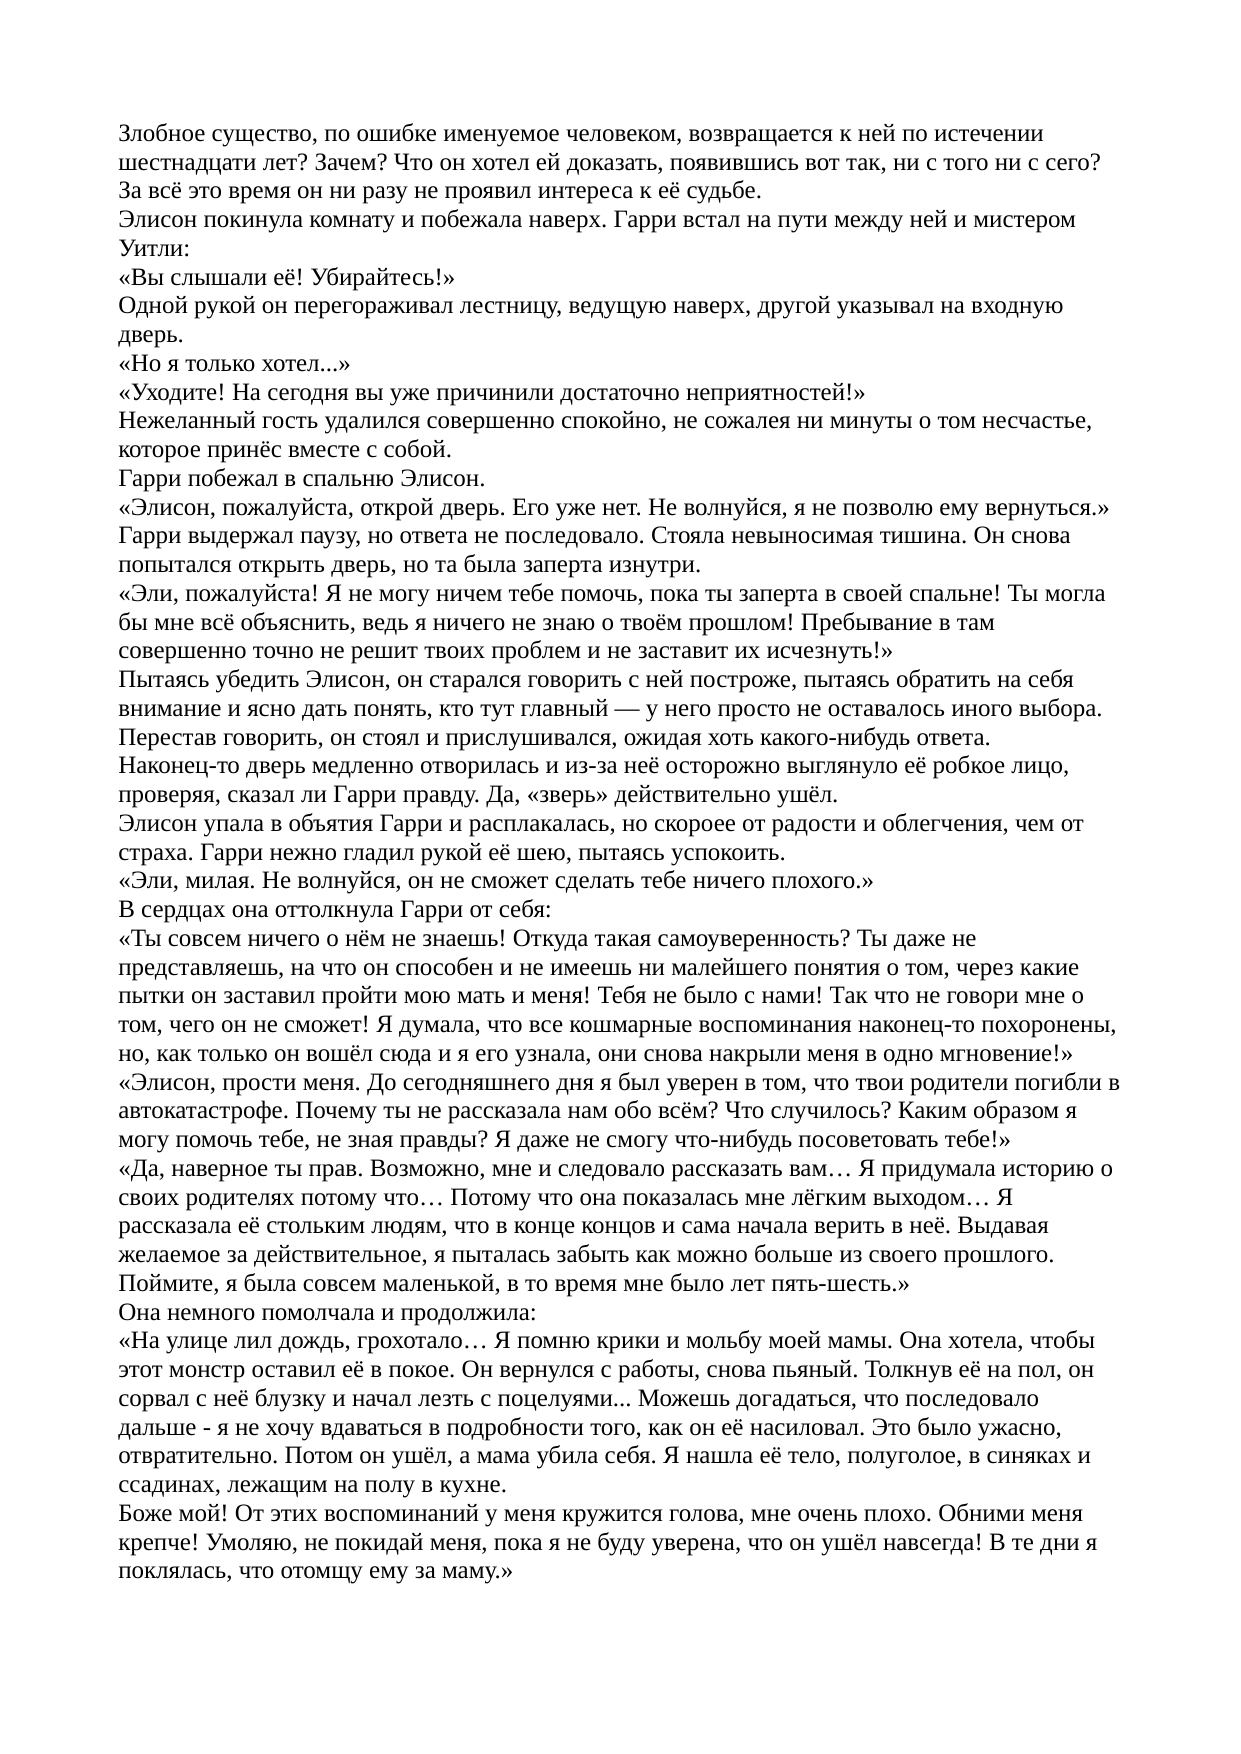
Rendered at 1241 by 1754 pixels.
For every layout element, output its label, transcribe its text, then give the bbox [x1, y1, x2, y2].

text Она немного помолчала и продолжила: [118, 1297, 1122, 1326]
text Гарри побежал в спальню Элисон. [118, 463, 1122, 492]
text Элисон упала в объятия Гарри и расплакалась, но скороее от радости и облегчения, чем от страха. Гарри нежно гладил рукой её шею, пытаясь успокоить. [118, 808, 1122, 866]
text Одной рукой он перегораживал лестницу, ведущую наверх, другой указывал на входную дверь. [118, 291, 1122, 348]
text «На улице лил дождь, грохотало… Я помню крики и мольбу моей мамы. Она хотела, чтобы этот монстр оставил её в покое. Он вернулся с работы, снова пьяный. Толкнув её на пол, он сорвал с неё блузку и начал лезть с поцелуями... Можешь догадаться, что последовало дальше - я не хочу вдаваться в подробности того, как он её насиловал. Это было ужасно, отвратительно. Потом он ушёл, а мама убила себя. Я нашла её тело, полуголое, в синяках и ссадинах, лежащим на полу в кухне. [118, 1326, 1122, 1498]
text «Уходите! На сегодня вы уже причинили достаточно неприятностей!» [118, 377, 1122, 406]
text В сердцах она оттолкнула Гарри от себя: [118, 894, 1122, 923]
text «Вы слышали её! Убирайтесь!» [118, 262, 1122, 291]
text «Да, наверное ты прав. Возможно, мне и следовало рассказать вам… Я придумала историю о своих родителях потому что… Потому что она показалась мне лёгким выходом… Я рассказала её стольким людям, что в конце концов и сама начала верить в неё. Выдавая желаемое за действительное, я пыталась забыть как можно больше из своего прошлого. Поймите, я была совсем маленькой, в то время мне было лет пять-шесть.» [118, 1153, 1122, 1297]
text Элисон покинула комнату и побежала наверх. Гарри встал на пути между ней и мистером Уитли: [118, 204, 1122, 262]
text Злобное существо, по ошибке именуемое человеком, возвращается к ней по истечении шестнадцати лет? Зачем? Что он хотел ей доказать, появившись вот так, ни с того ни с сего? За всё это время он ни разу не проявил интереса к её судьбе. [118, 118, 1122, 204]
text Наконец-то дверь медленно отворилась и из-за неё осторожно выглянуло её робкое лицо, проверяя, сказал ли Гарри правду. Да, «зверь» действительно ушёл. [118, 751, 1122, 808]
text «Но я только хотел...» [118, 348, 1122, 377]
text «Эли, милая. Не волнуйся, он не сможет сделать тебе ничего плохого.» [118, 866, 1122, 894]
text «Ты совсем ничего о нём не знаешь! Откуда такая самоуверенность? Ты даже не представляешь, на что он способен и не имеешь ни малейшего понятия о том, через какие пытки он заставил пройти мою мать и меня! Тебя не было с нами! Так что не говори мне о том, чего он не сможет! Я думала, что все кошмарные воспоминания наконец-то похоронены, но, как только он вошёл сюда и я его узнала, они снова накрыли меня в одно мгновение!» [118, 923, 1122, 1067]
text «Элисон, прости меня. До сегодняшнего дня я был уверен в том, что твои родители погибли в автокатастрофе. Почему ты не рассказала нам обо всём? Что случилось? Каким образом я могу помочь тебе, не зная правды? Я даже не смогу что-нибудь посоветовать тебе!» [118, 1067, 1122, 1153]
text «Эли, пожалуйста! Я не могу ничем тебе помочь, пока ты заперта в своей спальне! Ты могла бы мне всё объяснить, ведь я ничего не знаю о твоём прошлом! Пребывание в там совершенно точно не решит твоих проблем и не заставит их исчезнуть!» [118, 578, 1122, 664]
text Гарри выдержал паузу, но ответа не последовало. Стояла невыносимая тишина. Он снова попытался открыть дверь, но та была заперта изнутри. [118, 521, 1122, 578]
text Боже мой! От этих воспоминаний у меня кружится голова, мне очень плохо. Обними меня крепче! Умоляю, не покидай меня, пока я не буду уверена, что он ушёл навсегда! В те дни я поклялась, что отомщу ему за маму.» [118, 1498, 1122, 1584]
text Нежеланный гость удалился совершенно спокойно, не сожалея ни минуты о том несчастье, которое принёс вместе с собой. [118, 406, 1122, 463]
text «Элисон, пожалуйста, открой дверь. Его уже нет. Не волнуйся, я не позволю ему вернуться.» [118, 492, 1122, 521]
text Пытаясь убедить Элисон, он старался говорить с ней построже, пытаясь обратить на себя внимание и ясно дать понять, кто тут главный — у него просто не оставалось иного выбора. Перестав говорить, он стоял и прислушивался, ожидая хоть какого-нибудь ответа. [118, 664, 1122, 751]
